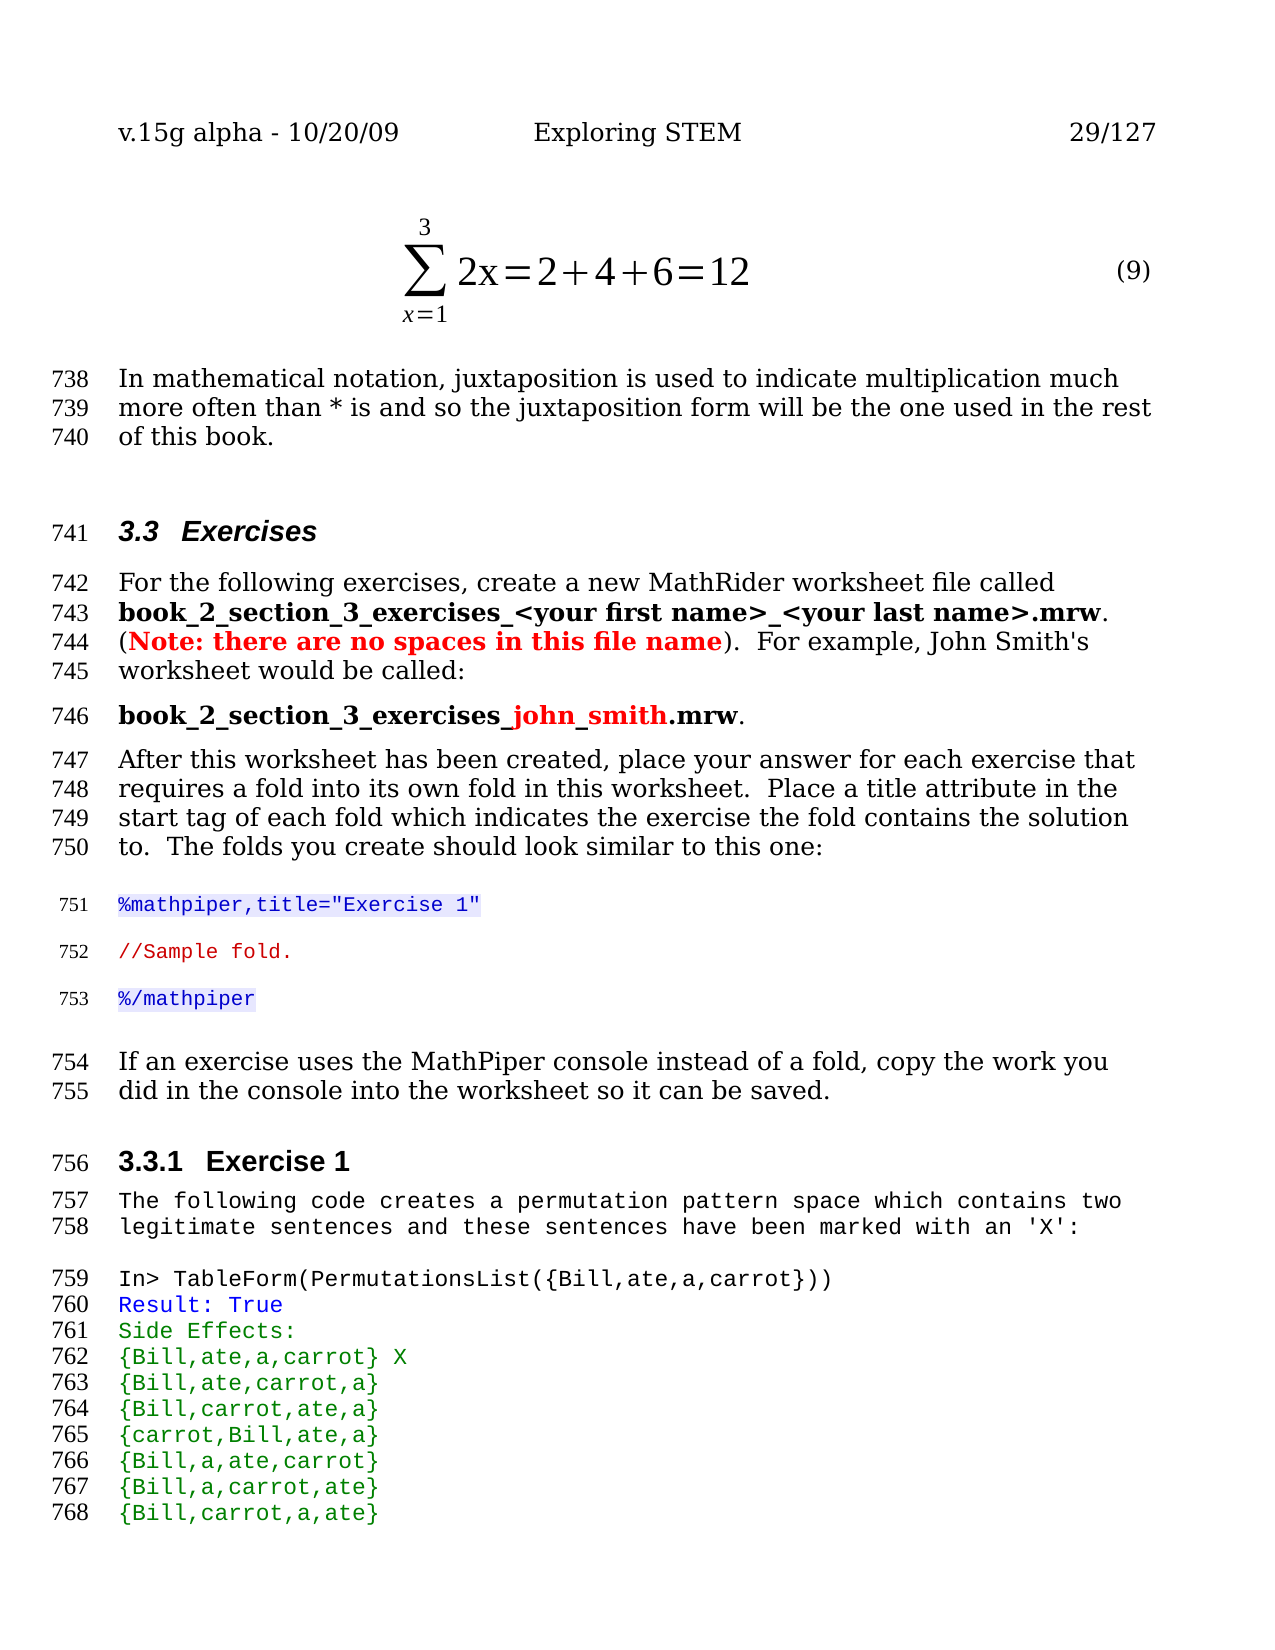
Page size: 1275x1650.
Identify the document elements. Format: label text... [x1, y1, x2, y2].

text book_2_section_3_exercises_john_smith.mrw. [118, 701, 1157, 730]
subtitle Exercise 1 [118, 1144, 1157, 1178]
text In> TableForm(PermutationsList({Bill,ate,a,carrot})) [118, 1268, 1157, 1293]
text %/mathpiper [118, 988, 1157, 1012]
table_header [118, 206, 1041, 335]
text For the following exercises, create a new MathRider worksheet file called book_2_section_3_exercises_<your first name>_<your last name>.mrw. (Note: there are no spaces in this file name). For example, John Smith's worksheet would be called: [118, 569, 1157, 686]
text {carrot,Bill,ate,a} [118, 1423, 1157, 1449]
text {Bill,ate,carrot,a} [118, 1371, 1157, 1397]
text {Bill,a,ate,carrot} [118, 1449, 1157, 1475]
table_header (9) [1041, 206, 1157, 335]
subtitle Exercises [118, 514, 1157, 548]
text {Bill,carrot,ate,a} [118, 1397, 1157, 1423]
text %mathpiper,title="Exercise 1" [118, 894, 1157, 917]
text {Bill,ate,a,carrot} X [118, 1345, 1157, 1371]
text //Sample fold. [118, 941, 1157, 965]
text The following code creates a permutation pattern space which contains two legitimate sentences and these sentences have been marked with an 'X': [118, 1190, 1157, 1242]
text Result: True [118, 1293, 1157, 1319]
text Side Effects: [118, 1319, 1157, 1345]
text If an exercise uses the MathPiper console instead of a fold, copy the work you did in the console into the worksheet so it can be saved. [118, 1047, 1157, 1105]
text {Bill,a,carrot,ate} [118, 1475, 1157, 1501]
text {Bill,carrot,a,ate} [118, 1501, 1157, 1527]
text After this worksheet has been created, place your answer for each exercise that requires a fold into its own fold in this worksheet. Place a title attribute in the start tag of each fold which indicates the exercise the fold contains the solution to. The folds you create should look similar to this one: [118, 745, 1157, 862]
text In mathematical notation, juxtaposition is used to indicate multiplication much more often than * is and so the juxtaposition form will be the one used in the rest of this book. [118, 364, 1157, 452]
